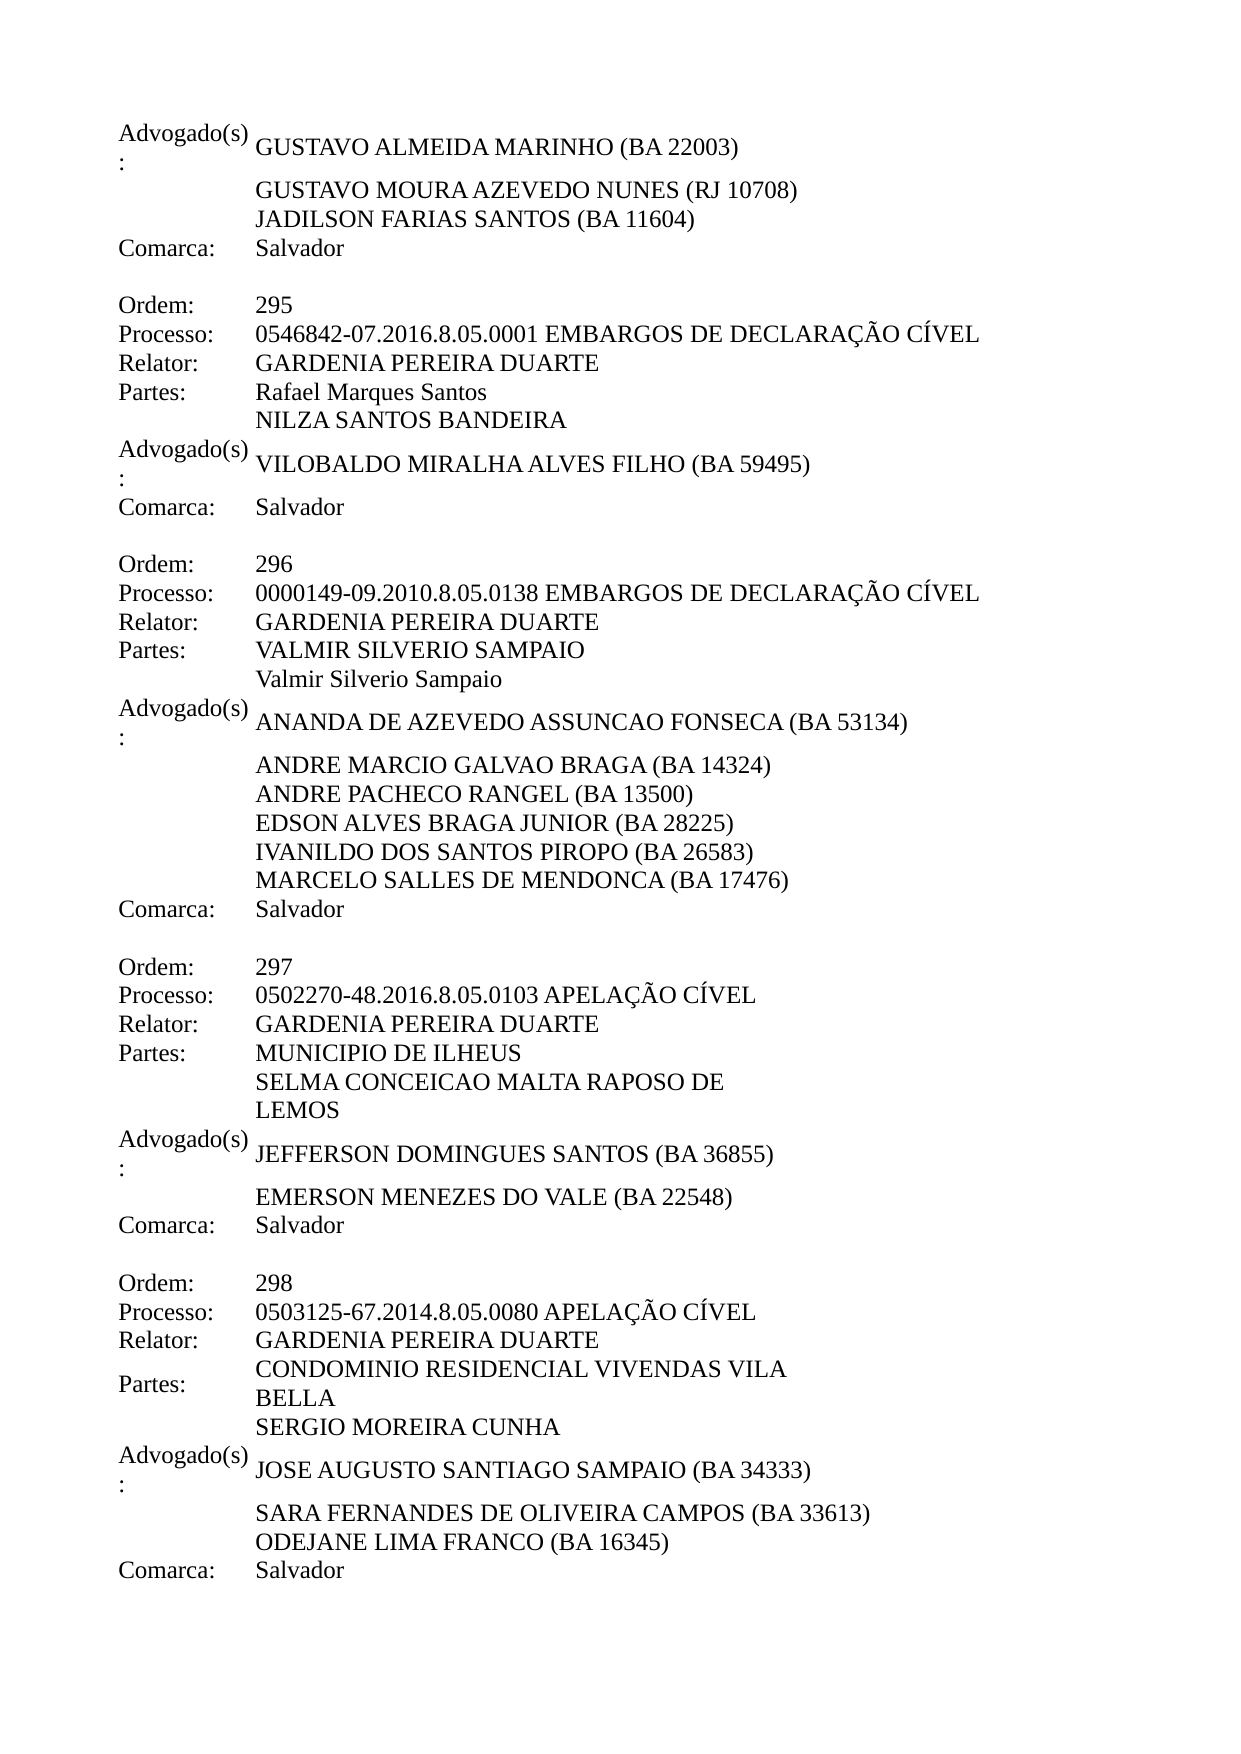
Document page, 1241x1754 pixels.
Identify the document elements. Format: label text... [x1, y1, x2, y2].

table_cell Partes: [118, 1354, 255, 1412]
table_cell [118, 808, 255, 837]
table_cell VALMIR SILVERIO SAMPAIO [255, 636, 981, 664]
table_cell Salvador [255, 1211, 815, 1239]
table_cell Processo: [118, 1297, 255, 1326]
table_header 296 [255, 549, 981, 578]
table_cell Partes: [118, 636, 255, 664]
table_cell Partes: [118, 377, 255, 406]
table_cell CONDOMINIO RESIDENCIAL VIVENDAS VILA BELLA [255, 1354, 872, 1412]
table_cell Partes: [118, 1038, 255, 1067]
table_cell EDSON ALVES BRAGA JUNIOR (BA 28225) [255, 808, 981, 837]
table_cell ANDRE MARCIO GALVAO BRAGA (BA 14324) [255, 751, 981, 779]
table_cell ANDRE PACHECO RANGEL (BA 13500) [255, 779, 981, 808]
table_cell SELMA CONCEICAO MALTA RAPOSO DE LEMOS [255, 1067, 815, 1124]
table_header Ordem: [118, 952, 255, 981]
table_cell Relator: [118, 348, 255, 377]
table_cell Comarca: [118, 1211, 255, 1239]
table_cell Comarca: [118, 492, 255, 521]
table_cell Advogado(s): [118, 1124, 255, 1182]
table_cell [118, 176, 255, 204]
table_cell [118, 1412, 255, 1441]
table_cell IVANILDO DOS SANTOS PIROPO (BA 26583) [255, 837, 981, 866]
table_cell GARDENIA PEREIRA DUARTE [255, 348, 981, 377]
table_cell GARDENIA PEREIRA DUARTE [255, 607, 981, 636]
table_cell ODEJANE LIMA FRANCO (BA 16345) [255, 1527, 872, 1556]
table_cell Valmir Silverio Sampaio [255, 664, 981, 693]
table_cell 0502270-48.2016.8.05.0103 APELAÇÃO CÍVEL [255, 981, 815, 1009]
table_cell [118, 1498, 255, 1527]
table_cell GUSTAVO MOURA AZEVEDO NUNES (RJ 10708) [255, 176, 981, 204]
table_header 297 [255, 952, 815, 981]
table_cell [118, 751, 255, 779]
table_cell [118, 866, 255, 894]
table_cell Comarca: [118, 233, 255, 262]
table_cell ANANDA DE AZEVEDO ASSUNCAO FONSECA (BA 53134) [255, 693, 981, 751]
table_header Ordem: [118, 291, 255, 319]
table_cell 0546842-07.2016.8.05.0001 EMBARGOS DE DECLARAÇÃO CÍVEL [255, 319, 981, 348]
table_cell Salvador [255, 492, 981, 521]
table_cell 0503125-67.2014.8.05.0080 APELAÇÃO CÍVEL [255, 1297, 872, 1326]
table_cell [118, 664, 255, 693]
table_cell [118, 779, 255, 808]
table_header 295 [255, 291, 981, 319]
table_cell NILZA SANTOS BANDEIRA [255, 406, 981, 434]
table_header 298 [255, 1268, 872, 1297]
table_cell Salvador [255, 894, 981, 923]
table_header Ordem: [118, 549, 255, 578]
table_cell Processo: [118, 981, 255, 1009]
table_cell [118, 204, 255, 233]
table_cell GARDENIA PEREIRA DUARTE [255, 1326, 872, 1354]
table_cell [118, 837, 255, 866]
table_cell GARDENIA PEREIRA DUARTE [255, 1009, 815, 1038]
table_cell GUSTAVO ALMEIDA MARINHO (BA 22003) [255, 118, 981, 176]
table_cell SERGIO MOREIRA CUNHA [255, 1412, 872, 1441]
table_cell Processo: [118, 578, 255, 607]
table_cell 0000149-09.2010.8.05.0138 EMBARGOS DE DECLARAÇÃO CÍVEL [255, 578, 981, 607]
table_cell [118, 1067, 255, 1124]
table_cell [118, 406, 255, 434]
table_cell Salvador [255, 233, 981, 262]
table_cell Advogado(s): [118, 434, 255, 492]
table_cell MUNICIPIO DE ILHEUS [255, 1038, 815, 1067]
table_cell Relator: [118, 607, 255, 636]
table_cell MARCELO SALLES DE MENDONCA (BA 17476) [255, 866, 981, 894]
table_cell Relator: [118, 1009, 255, 1038]
table_cell JADILSON FARIAS SANTOS (BA 11604) [255, 204, 981, 233]
table_cell VILOBALDO MIRALHA ALVES FILHO (BA 59495) [255, 434, 981, 492]
table_cell JOSE AUGUSTO SANTIAGO SAMPAIO (BA 34333) [255, 1441, 872, 1498]
table_cell Advogado(s): [118, 118, 255, 176]
table_cell Comarca: [118, 1556, 255, 1584]
table_header Ordem: [118, 1268, 255, 1297]
table_cell [118, 1527, 255, 1556]
table_cell Processo: [118, 319, 255, 348]
table_cell JEFFERSON DOMINGUES SANTOS (BA 36855) [255, 1124, 815, 1182]
table_cell Salvador [255, 1556, 872, 1584]
table_cell EMERSON MENEZES DO VALE (BA 22548) [255, 1182, 815, 1211]
table_cell Advogado(s): [118, 693, 255, 751]
table_cell Advogado(s): [118, 1441, 255, 1498]
table_cell Relator: [118, 1326, 255, 1354]
table_cell Rafael Marques Santos [255, 377, 981, 406]
table_cell Comarca: [118, 894, 255, 923]
table_cell SARA FERNANDES DE OLIVEIRA CAMPOS (BA 33613) [255, 1498, 872, 1527]
table_cell [118, 1182, 255, 1211]
